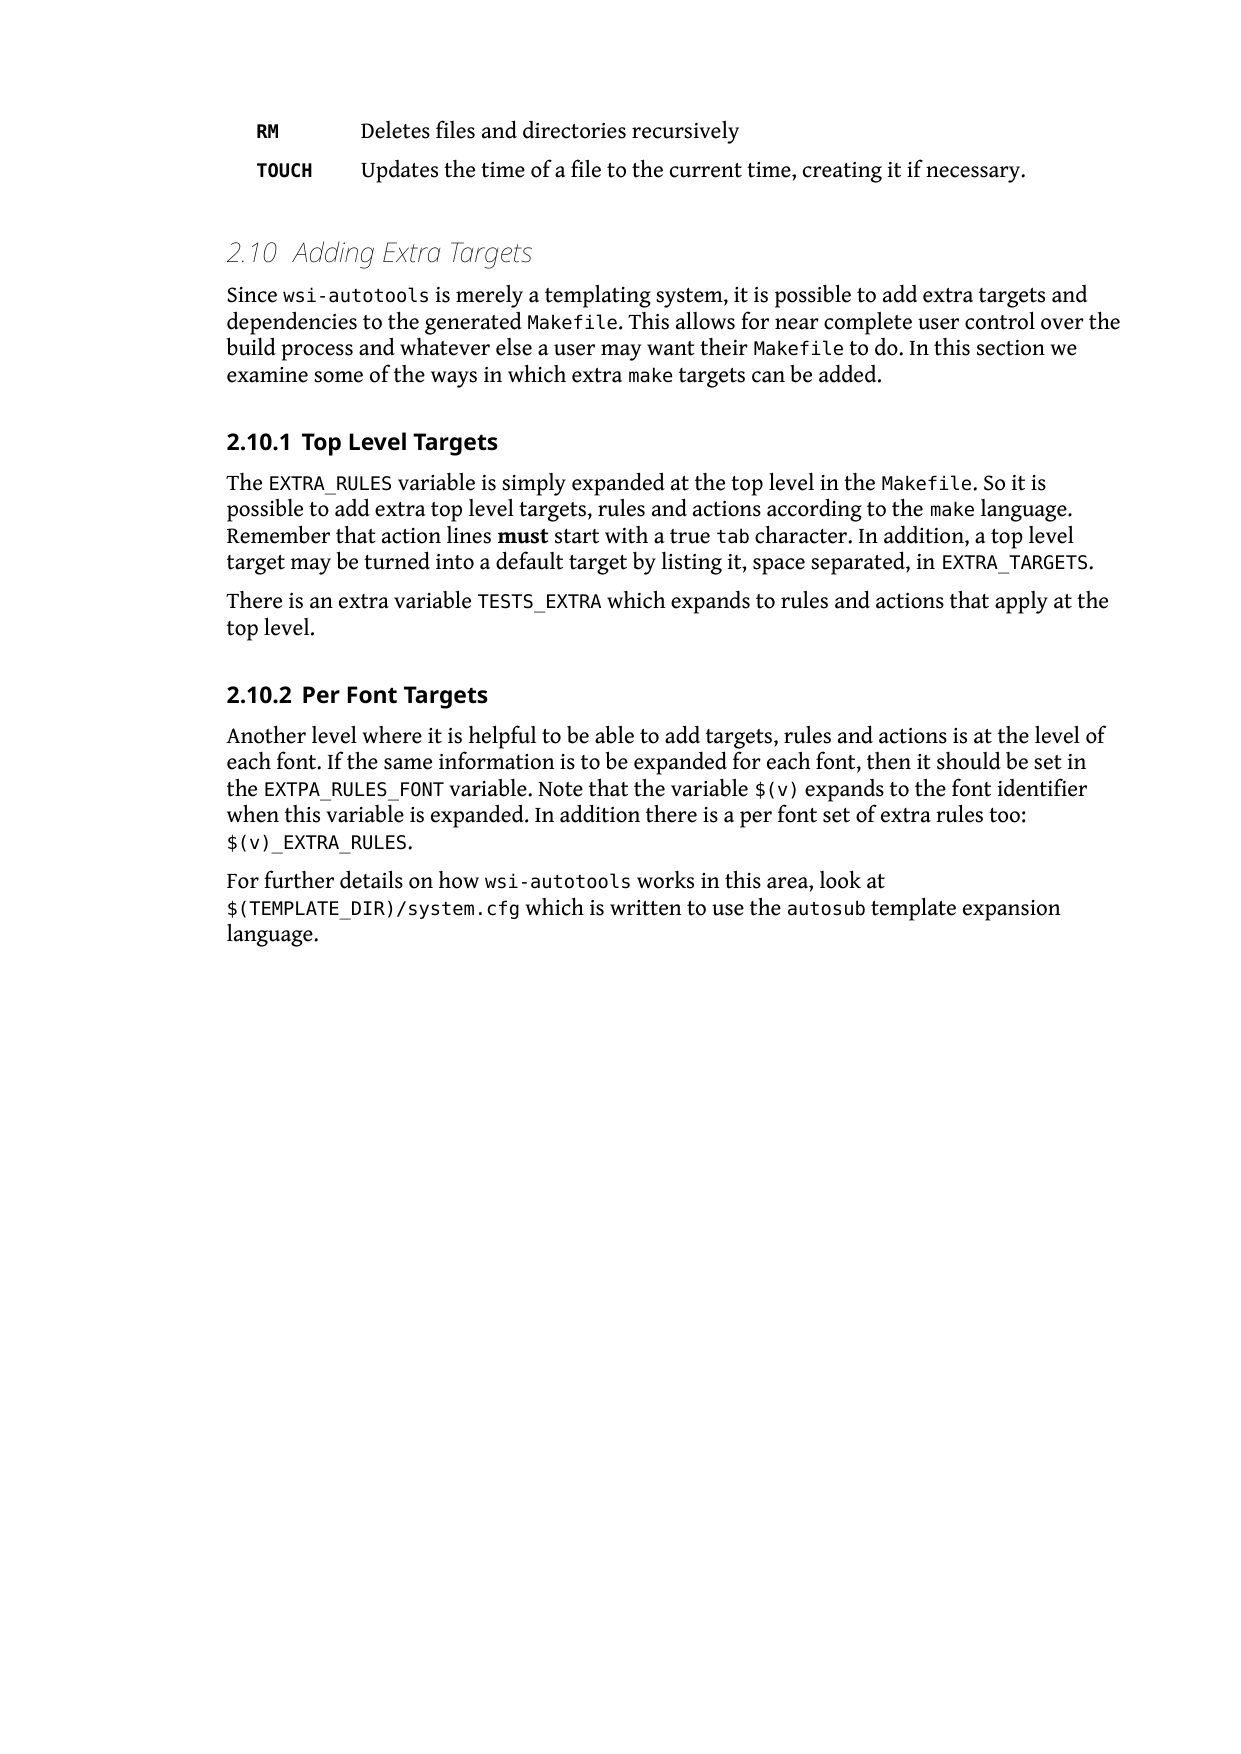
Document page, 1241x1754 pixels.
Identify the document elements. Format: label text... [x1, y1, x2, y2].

text For further details on how wsi-autotools works in this area, look at $(TEMPLATE_DIR)/system.cfg which is written to use the autosub template expansion language. [226, 868, 1122, 948]
subtitle Top Level Targets [226, 426, 1122, 458]
text Another level where it is helpful to be able to add targets, rules and actions is at the level of each font. If the same information is to be expanded for each font, then it should be set in the ΕΧΤΡΑ_RULES_FONT variable. Note that the variable $(v) expands to the font identifier when this variable is expanded. In addition there is a per font set of extra rules too: $(v)_EXTRA_RULES. [226, 723, 1122, 856]
text There is an extra variable TESTS_EXTRA which expands to rules and actions that apply at the top level. [226, 589, 1122, 642]
subtitle Per Font Targets [226, 679, 1122, 711]
text Since wsi-autotools is merely a templating system, it is possible to add extra targets and dependencies to the generated Makefile. This allows for near complete user control over the build process and whatever else a user may want their Makefile to do. In this section we examine some of the ways in which extra make targets can be added. [226, 283, 1122, 389]
text TOUCH Updates the time of a file to the current time, creating it if necessary. [256, 157, 1122, 184]
text The EXTRA_RULES variable is simply expanded at the top level in the Makefile. So it is possible to add extra top level targets, rules and actions according to the make language. Remember that action lines must start with a true tab character. In addition, a top level target may be turned into a default target by listing it, space separated, in EXTRA_TARGETS. [226, 470, 1122, 576]
text RM Deletes files and directories recursively [256, 118, 1122, 145]
subtitle Adding Extra Targets [226, 234, 1122, 271]
